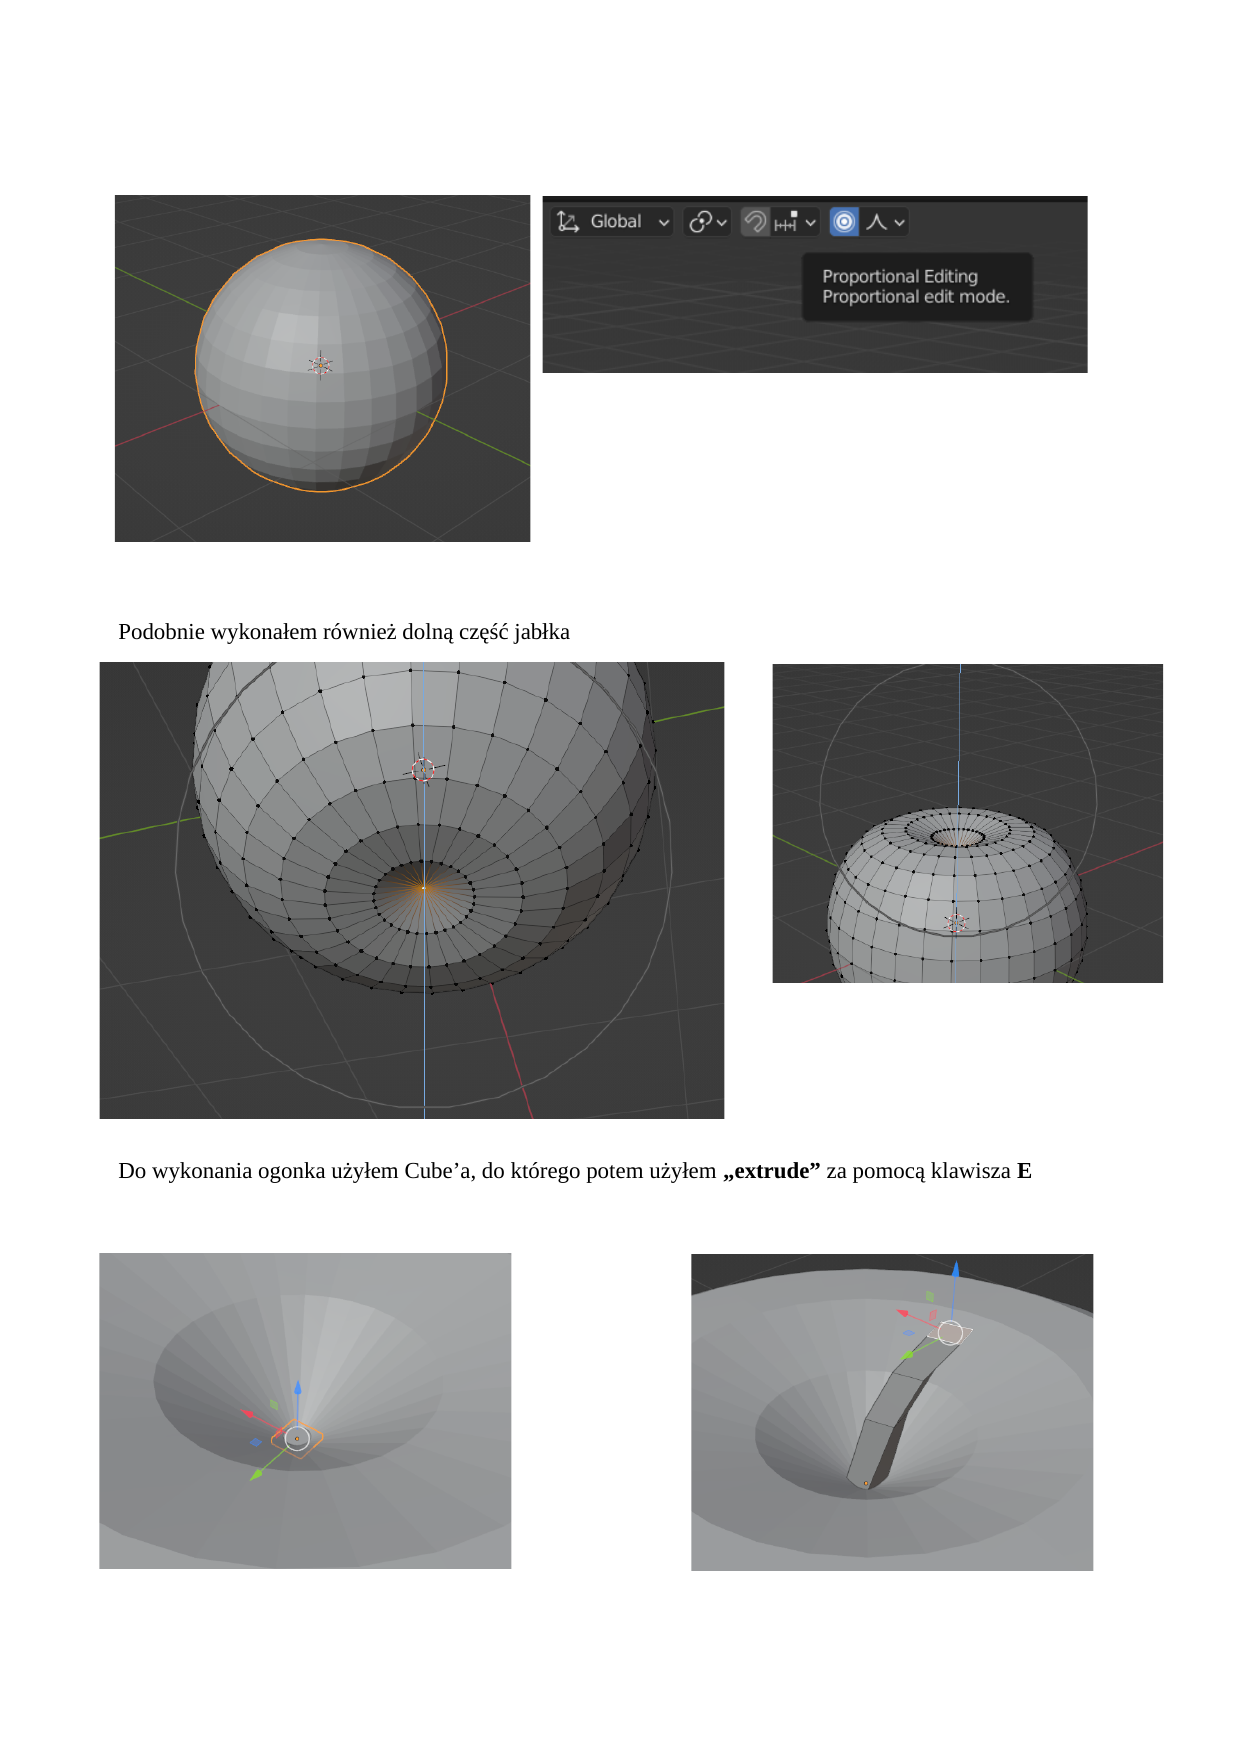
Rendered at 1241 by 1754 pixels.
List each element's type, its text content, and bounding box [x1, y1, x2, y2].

text Podobnie wykonałem również dolną część jabłka [118, 618, 1122, 644]
picture [542, 196, 1088, 373]
text Do wykonania ogonka użyłem Cube’a, do którego potem użyłem „extrude” za pomocą klawisza E [118, 1157, 1122, 1183]
picture [114, 195, 531, 542]
picture [99, 1253, 512, 1569]
picture [772, 664, 1164, 983]
picture [691, 1254, 1094, 1571]
picture [99, 662, 725, 1119]
